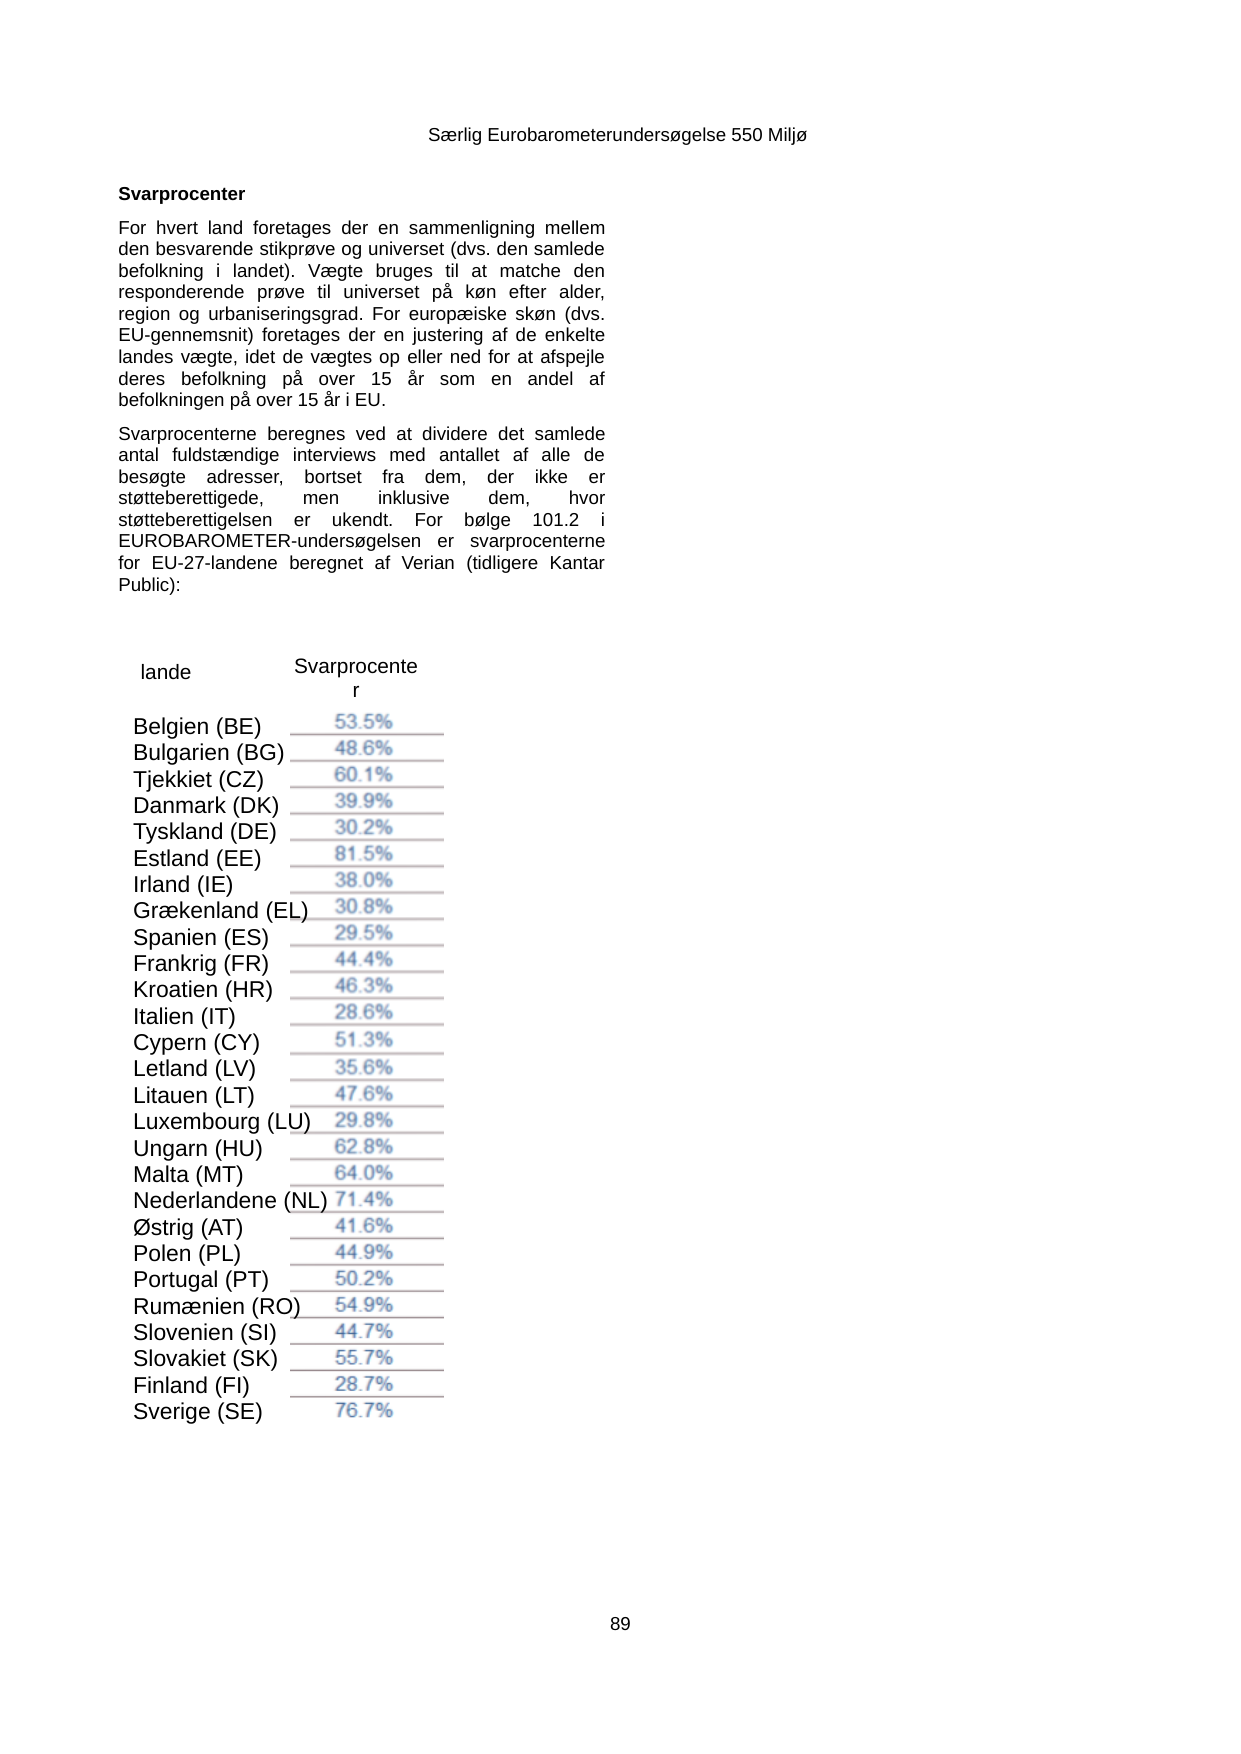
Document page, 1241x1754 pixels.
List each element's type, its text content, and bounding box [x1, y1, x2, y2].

text Svarprocenterne beregnes ved at dividere det samlede antal fuldstændige interviews med antallet af alle de besøgte adresser, bortset fra dem, der ikke er støtteberettigede, men inklusive dem, hvor støtteberettigelsen er ukendt. For bølge 101.2 i EUROBAROMETER-undersøgelsen er svarprocenterne for EU-27-landene beregnet af Verian (tidligere Kantar Public): [118, 422, 605, 595]
text For hvert land foretages der en sammenligning mellem den besvarende stikprøve og universet (dvs. den samlede befolkning i landet). Vægte bruges til at matche den responderende prøve til universet på køn efter alder, region og urbaniseringsgrad. For europæiske skøn (dvs. EU-gennemsnit) foretages der en justering af de enkelte landes vægte, idet de vægtes op eller ned for at afspejle deres befolkning på over 15 år som en andel af befolkningen på over 15 år i EU. [118, 216, 605, 411]
picture [290, 705, 444, 1424]
text Svarprocenter [118, 183, 605, 204]
